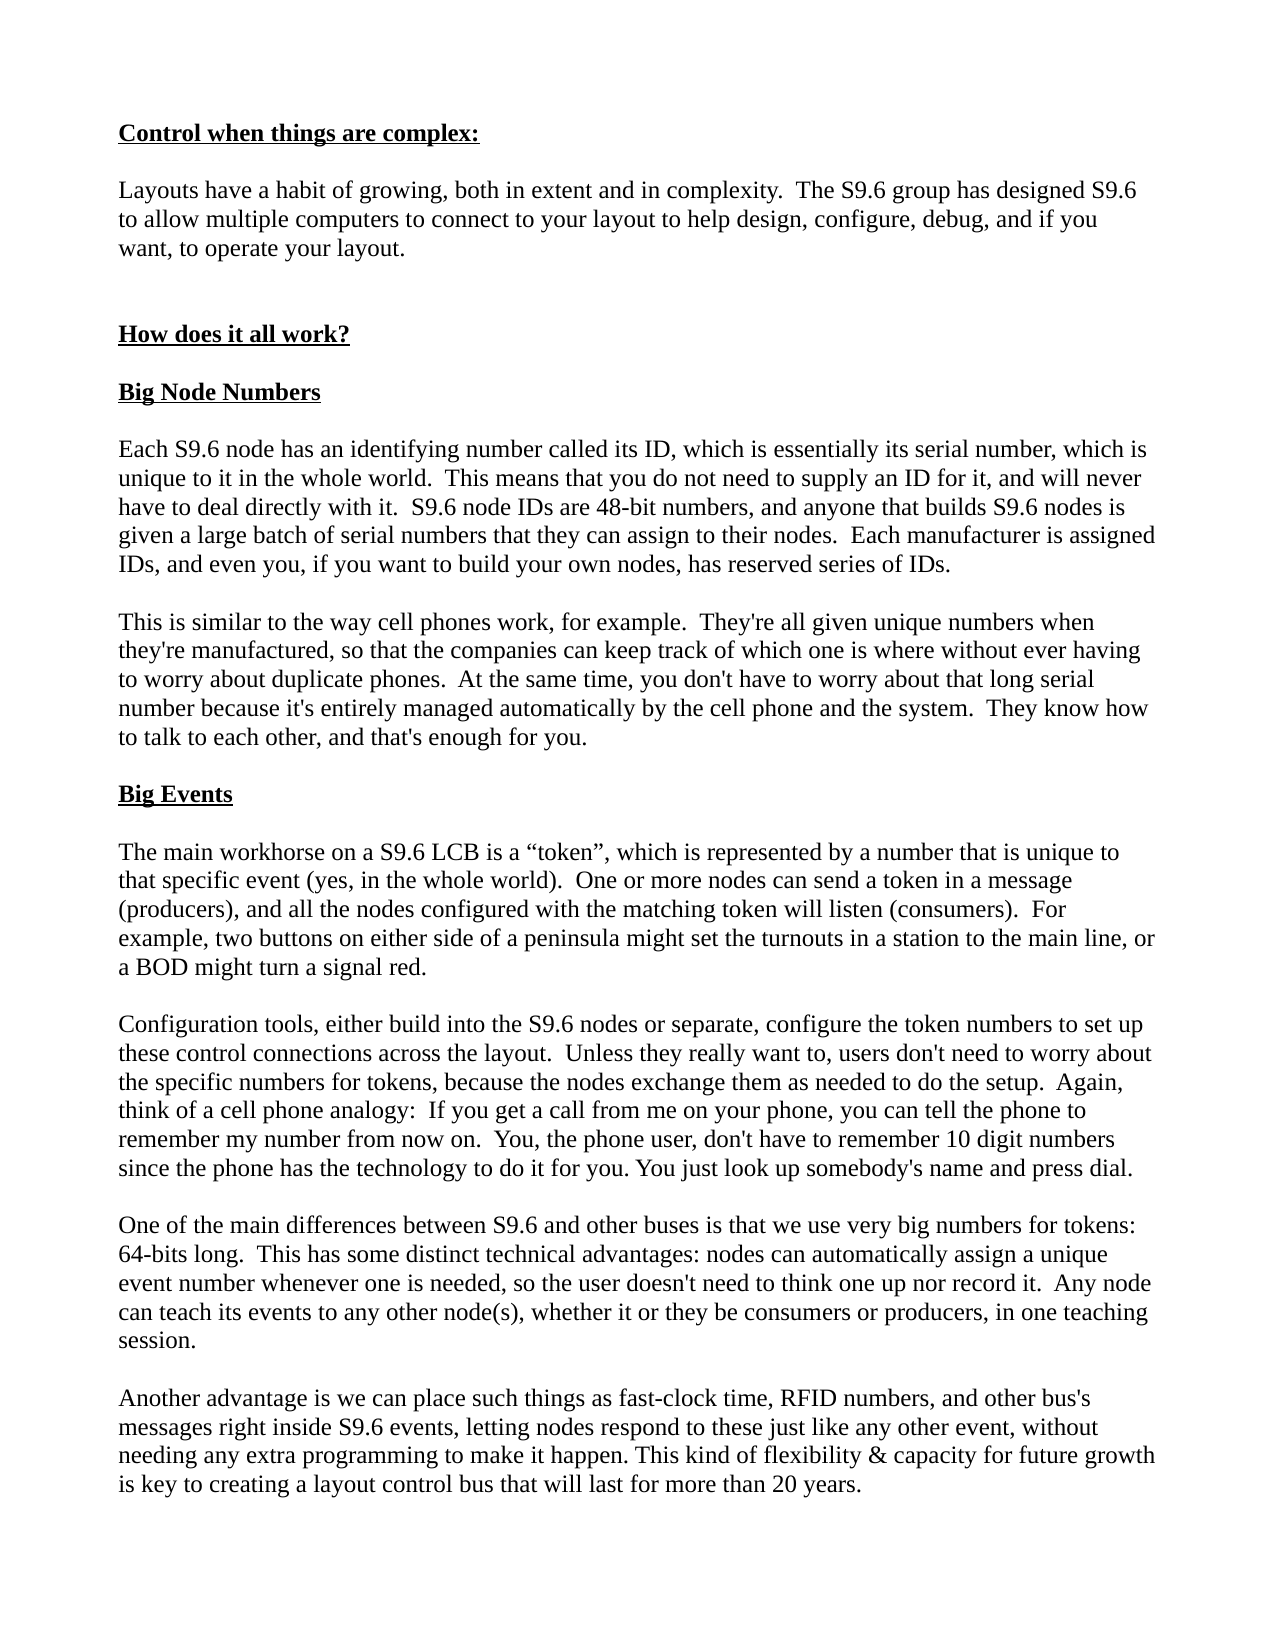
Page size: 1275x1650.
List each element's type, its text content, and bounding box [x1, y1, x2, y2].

text One of the main differences between S9.6 and other buses is that we use very big numbers for tokens: 64-bits long. This has some distinct technical advantages: nodes can automatically assign a unique event number whenever one is needed, so the user doesn't need to think one up nor record it. Any node can teach its events to any other node(s), whether it or they be consumers or producers, in one teaching session. [118, 1211, 1157, 1354]
text Big Events [118, 779, 1157, 808]
text The main workhorse on a S9.6 LCB is a “token”, which is represented by a number that is unique to that specific event (yes, in the whole world). One or more nodes can send a token in a message (producers), and all the nodes configured with the matching token will listen (consumers). For example, two buttons on either side of a peninsula might set the turnouts in a station to the main line, or a BOD might turn a signal red. [118, 837, 1157, 981]
text Layouts have a habit of growing, both in extent and in complexity. The S9.6 group has designed S9.6 to allow multiple computers to connect to your layout to help design, configure, debug, and if you want, to operate your layout. [118, 176, 1157, 262]
text Another advantage is we can place such things as fast-clock time, RFID numbers, and other bus's messages right inside S9.6 events, letting nodes respond to these just like any other event, without needing any extra programming to make it happen. This kind of flexibility & capacity for future growth is key to creating a layout control bus that will last for more than 20 years. [118, 1383, 1157, 1498]
text This is similar to the way cell phones work, for example. They're all given unique numbers when they're manufactured, so that the companies can keep track of which one is where without ever having to worry about duplicate phones. At the same time, you don't have to worry about that long serial number because it's entirely managed automatically by the cell phone and the system. They know how to talk to each other, and that's enough for you. [118, 607, 1157, 751]
text Control when things are complex: [118, 118, 1157, 147]
text Configuration tools, either build into the S9.6 nodes or separate, configure the token numbers to set up these control connections across the layout. Unless they really want to, users don't need to worry about the specific numbers for tokens, because the nodes exchange them as needed to do the setup. Again, think of a cell phone analogy: If you get a call from me on your phone, you can tell the phone to remember my number from now on. You, the phone user, don't have to remember 10 digit numbers since the phone has the technology to do it for you. You just look up somebody's name and press dial. [118, 1009, 1157, 1182]
text Big Node Numbers [118, 377, 1157, 406]
text Each S9.6 node has an identifying number called its ID, which is essentially its serial number, which is unique to it in the whole world. This means that you do not need to supply an ID for it, and will never have to deal directly with it. S9.6 node IDs are 48-bit numbers, and anyone that builds S9.6 nodes is given a large batch of serial numbers that they can assign to their nodes. Each manufacturer is assigned IDs, and even you, if you want to build your own nodes, has reserved series of IDs. [118, 434, 1157, 578]
text How does it all work? [118, 319, 1157, 348]
